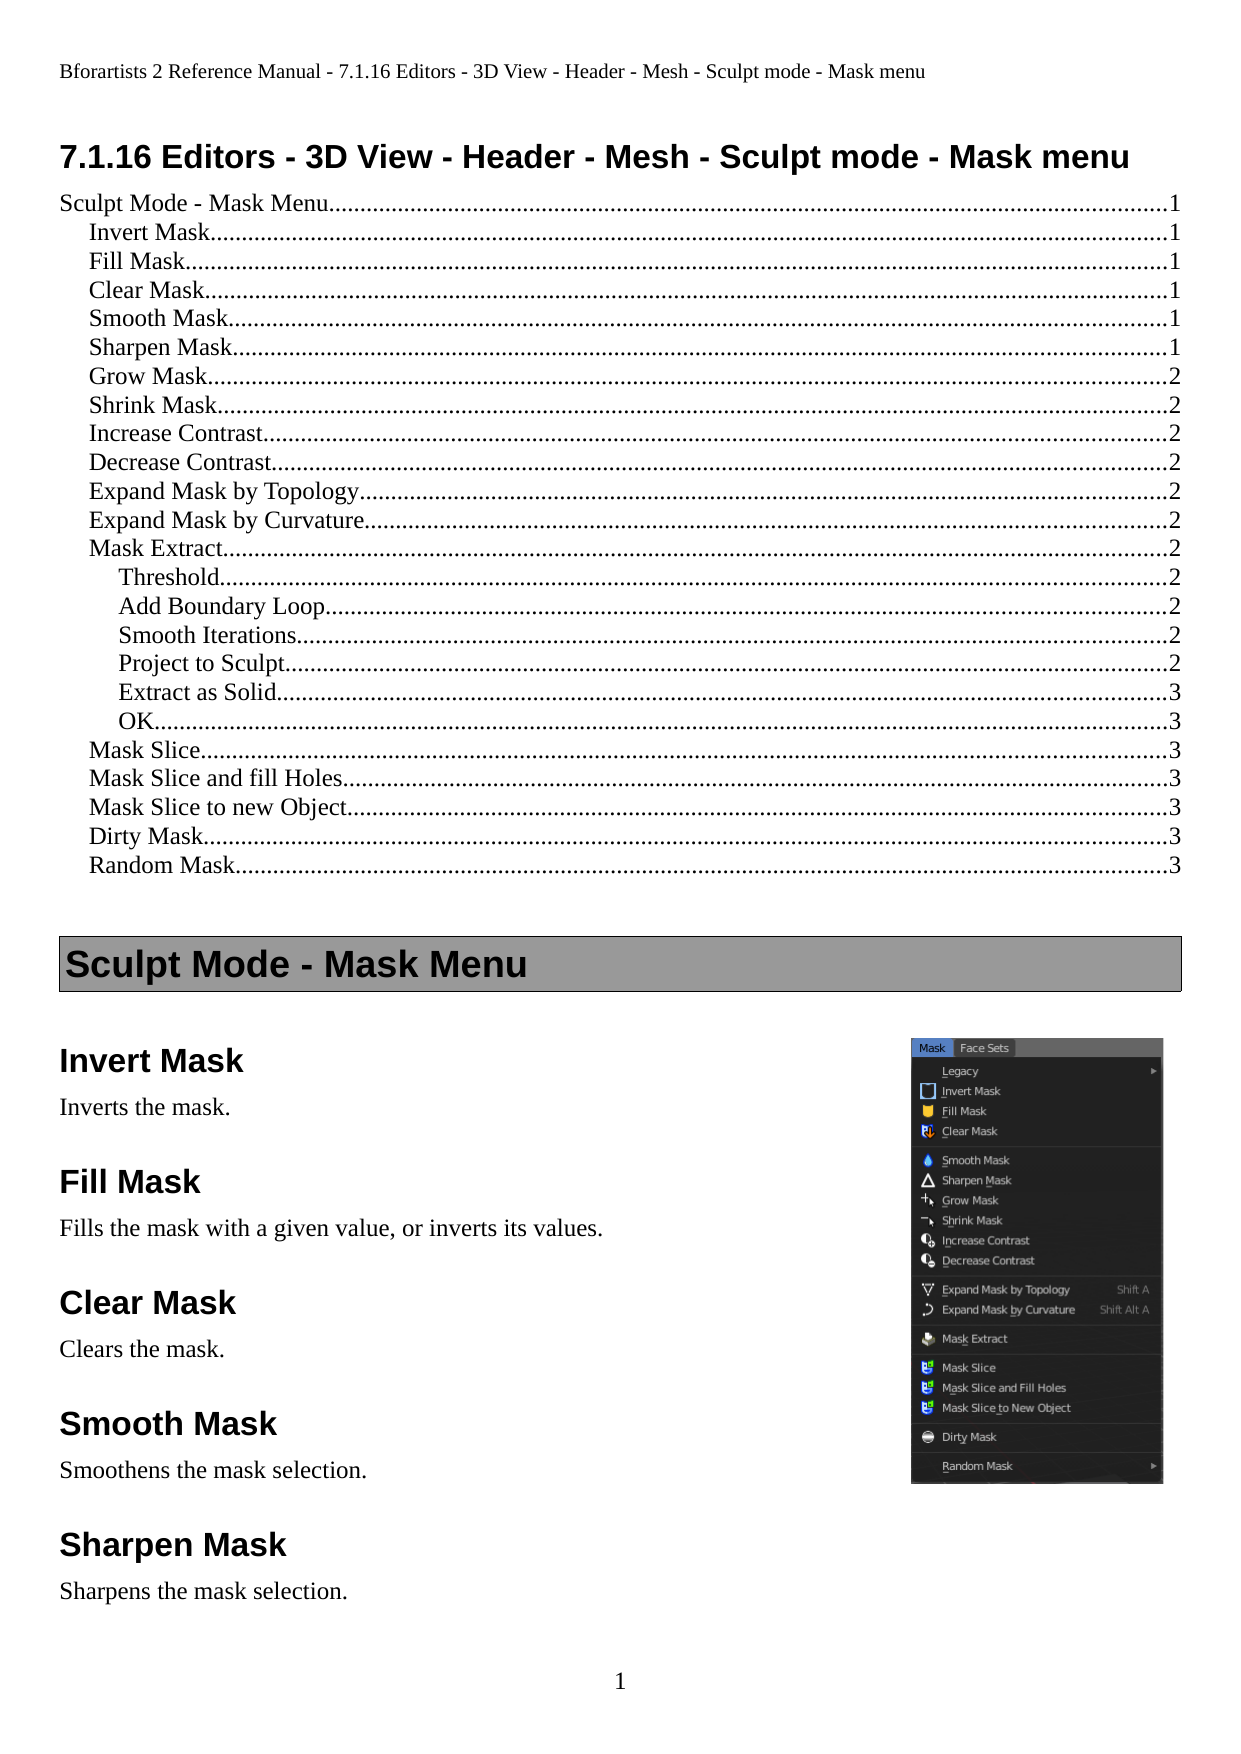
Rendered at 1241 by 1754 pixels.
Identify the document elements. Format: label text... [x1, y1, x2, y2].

text Mask Slice 3 [88, 735, 1181, 763]
text Inverts the mask. [59, 1092, 911, 1121]
text Mask Slice and fill Holes 3 [88, 763, 1181, 792]
text Project to Sculpt 2 [118, 648, 1181, 677]
text Sharpens the mask selection. [59, 1576, 1181, 1605]
subtitle [1164, 1162, 1181, 1201]
text Sculpt Mode - Mask Menu 1 [59, 188, 1181, 217]
text Add Boundary Loop 2 [118, 591, 1181, 620]
text Smooth Mask 1 [88, 303, 1181, 332]
text Increase Contrast 2 [88, 418, 1181, 447]
subtitle [1164, 1404, 1181, 1443]
text Clears the mask. [59, 1334, 911, 1363]
subtitle 7.1.16 Editors - 3D View - Header - Mesh - Sculpt mode - Mask menu [59, 138, 1181, 176]
text Expand Mask by Curvature 2 [88, 505, 1181, 533]
text [1164, 1334, 1181, 1363]
text Shrink Mask 2 [88, 390, 1181, 418]
text Sharpen Mask 1 [88, 332, 1181, 361]
picture [911, 1038, 1164, 1484]
subtitle [1164, 1283, 1181, 1322]
text Random Mask 3 [88, 850, 1181, 878]
subtitle Invert Mask [59, 1041, 911, 1079]
text Fills the mask with a given value, or inverts its values. [59, 1213, 911, 1242]
text Extract as Solid 3 [118, 677, 1181, 706]
subtitle Clear Mask [59, 1283, 911, 1322]
subtitle [1164, 1041, 1181, 1079]
text Invert Mask 1 [88, 217, 1181, 246]
text Grow Mask 2 [88, 361, 1181, 390]
text Threshold 2 [118, 562, 1181, 591]
subtitle Smooth Mask [59, 1404, 911, 1443]
text Clear Mask 1 [88, 275, 1181, 303]
text Decrease Contrast 2 [88, 447, 1181, 476]
text Fill Mask 1 [88, 246, 1181, 275]
text [1164, 1092, 1181, 1121]
text Smooth Iterations 2 [118, 620, 1181, 648]
table_header Sculpt Mode - Mask Menu [60, 937, 1181, 991]
text Smoothens the mask selection. [59, 1455, 911, 1484]
text Expand Mask by Topology 2 [88, 476, 1181, 505]
text OK 3 [118, 706, 1181, 735]
text Mask Extract 2 [88, 533, 1181, 562]
subtitle Fill Mask [59, 1162, 911, 1201]
subtitle Sharpen Mask [59, 1525, 1181, 1564]
text Dirty Mask 3 [88, 821, 1181, 850]
text Mask Slice to new Object 3 [88, 792, 1181, 821]
